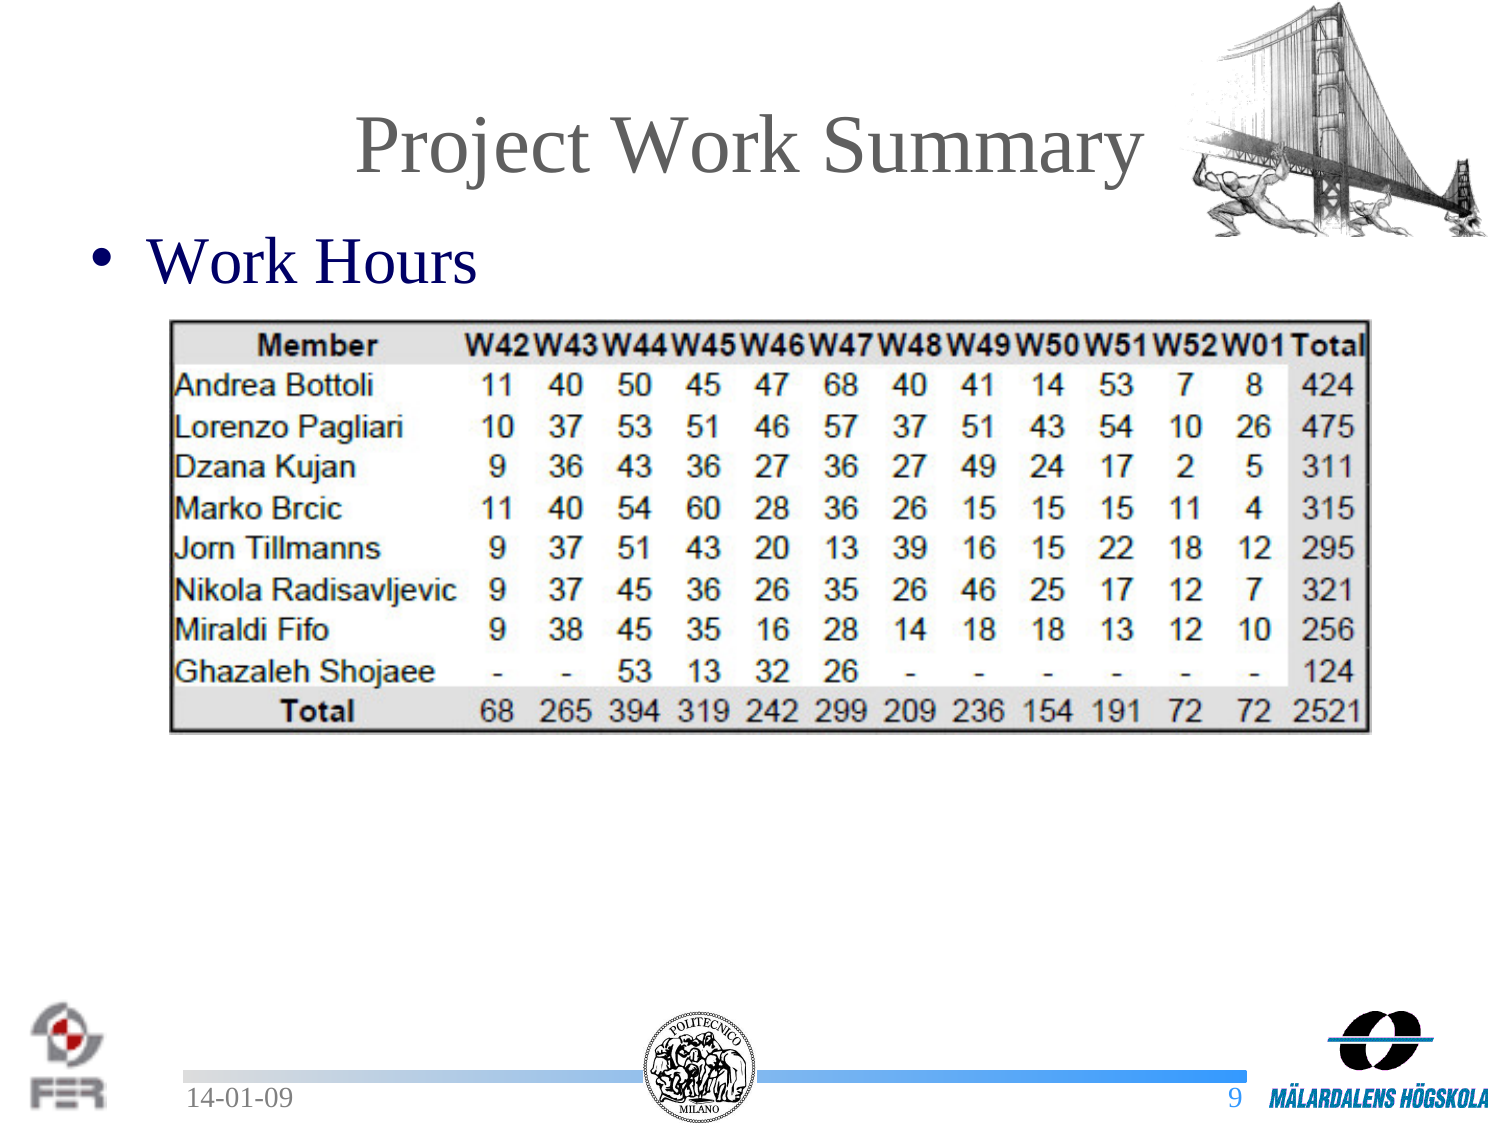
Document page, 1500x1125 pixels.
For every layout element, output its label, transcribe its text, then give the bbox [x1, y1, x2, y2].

picture [1269, 1011, 1488, 1108]
text_box [1186, 1070, 1258, 1114]
list Work Hours [75, 209, 1426, 952]
picture [1435, 1096, 1441, 1104]
picture [169, 319, 1372, 735]
text_box 14-01-09 [171, 1070, 396, 1114]
title Project Work Summary [75, 45, 1175, 209]
picture [1454, 1091, 1459, 1108]
picture [643, 1011, 757, 1123]
picture [1368, 1093, 1374, 1104]
picture [1175, 0, 1488, 237]
picture [29, 987, 107, 1125]
